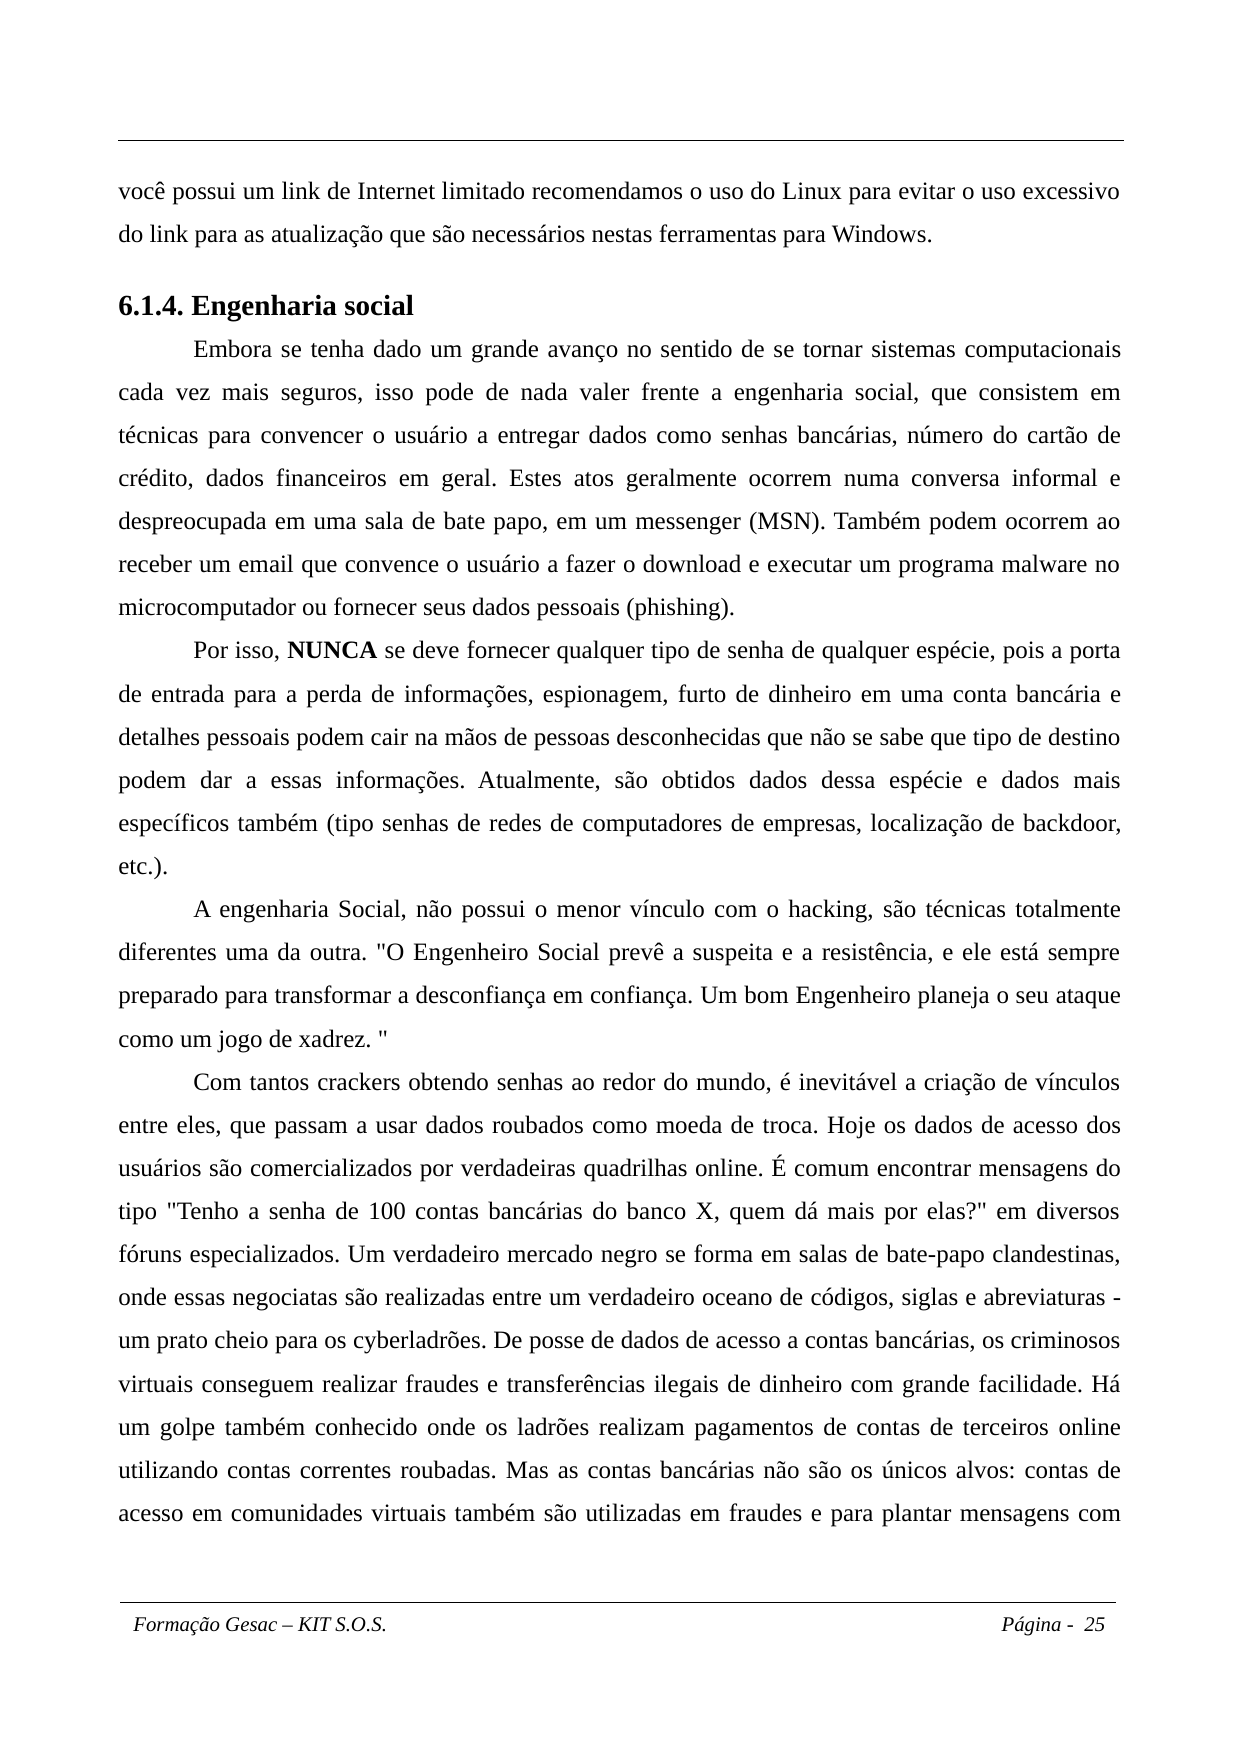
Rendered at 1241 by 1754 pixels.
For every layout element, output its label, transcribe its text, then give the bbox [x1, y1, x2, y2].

text Com tantos crackers obtendo senhas ao redor do mundo, é inevitável a criação de vínculos entre eles, que passam a usar dados roubados como moeda de troca. Hoje os dados de acesso dos usuários são comercializados por verdadeiras quadrilhas online. É comum encontrar mensagens do tipo "Tenho a senha de 100 contas bancárias do banco X, quem dá mais por elas?" em diversos fóruns especializados. Um verdadeiro mercado negro se forma em salas de bate-papo clandestinas, onde essas negociatas são realizadas entre um verdadeiro oceano de códigos, siglas e abreviaturas - um prato cheio para os cyberladrões. De posse de dados de acesso a contas bancárias, os criminosos virtuais conseguem realizar fraudes e transferências ilegais de dinheiro com grande facilidade. Há um golpe também conhecido onde os ladrões realizam pagamentos de contas de terceiros online utilizando contas correntes roubadas. Mas as contas bancárias não são os únicos alvos: contas de acesso em comunidades virtuais também são utilizadas em fraudes e para plantar mensagens com [118, 1067, 1122, 1527]
text A engenharia Social, não possui o menor vínculo com o hacking, são técnicas totalmente diferentes uma da outra. "O Engenheiro Social prevê a suspeita e a resistência, e ele está sempre preparado para transformar a desconfiança em confiança. Um bom Engenheiro planeja o seu ataque como um jogo de xadrez. " [118, 894, 1122, 1052]
text você possui um link de Internet limitado recomendamos o uso do Linux para evitar o uso excessivo do link para as atualização que são necessários nestas ferramentas para Windows. [118, 176, 1122, 248]
text Embora se tenha dado um grande avanço no sentido de se tornar sistemas computacionais cada vez mais seguros, isso pode de nada valer frente a engenharia social, que consistem em técnicas para convencer o usuário a entregar dados como senhas bancárias, número do cartão de crédito, dados financeiros em geral. Estes atos geralmente ocorrem numa conversa informal e despreocupada em uma sala de bate papo, em um messenger (MSN). Também podem ocorrem ao receber um email que convence o usuário a fazer o download e executar um programa malware no microcomputador ou fornecer seus dados pessoais (phishing). [118, 334, 1122, 621]
subtitle 6.1.4. Engenharia social [118, 288, 1122, 321]
text Por isso, NUNCA se deve fornecer qualquer tipo de senha de qualquer espécie, pois a porta de entrada para a perda de informações, espionagem, furto de dinheiro em uma conta bancária e detalhes pessoais podem cair na mãos de pessoas desconhecidas que não se sabe que tipo de destino podem dar a essas informações. Atualmente, são obtidos dados dessa espécie e dados mais específicos também (tipo senhas de redes de computadores de empresas, localização de backdoor, etc.). [118, 636, 1122, 880]
